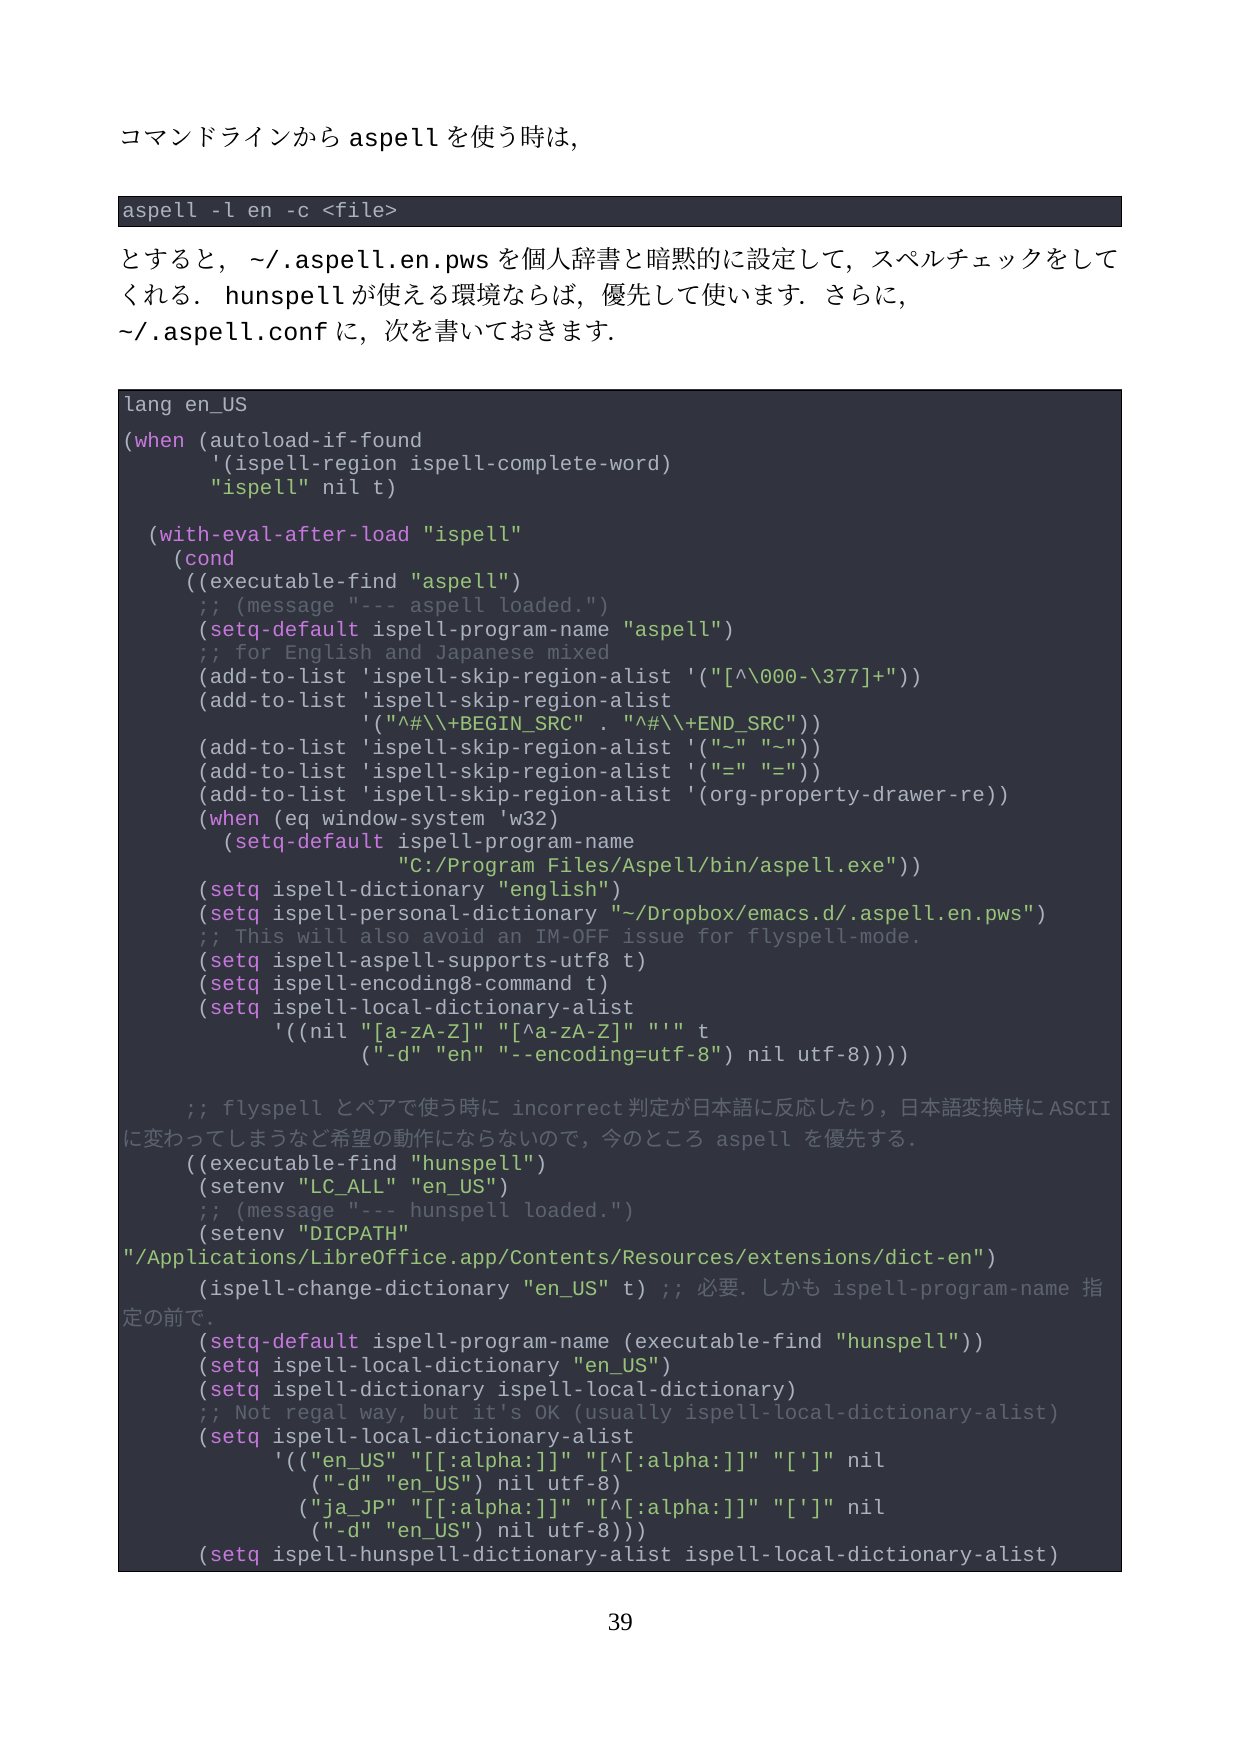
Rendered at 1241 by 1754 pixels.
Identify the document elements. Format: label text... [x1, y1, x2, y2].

text (setq ispell-hunspell-dictionary-alist ispell-local-dictionary-alist) [119, 1540, 1121, 1571]
text '("^#\\+BEGIN_SRC" . "^#\\+END_SRC")) [119, 709, 1121, 733]
text (with-eval-after-load "ispell" [119, 520, 1121, 544]
text (setq-default ispell-program-name (executable-find "hunspell")) [119, 1327, 1121, 1351]
text (add-to-list 'ispell-skip-region-alist [119, 686, 1121, 709]
text ;; (message "--- hunspell loaded.") [119, 1196, 1121, 1219]
text (setq ispell-local-dictionary-alist [119, 993, 1121, 1017]
text aspell -l en -c <file> [119, 197, 1121, 226]
text (setq-default ispell-program-name [119, 828, 1121, 851]
text ;; (message "--- aspell loaded.") [119, 591, 1121, 615]
text (setq ispell-aspell-supports-utf8 t) [119, 946, 1121, 969]
text lang en_US [119, 391, 1121, 417]
text ;; flyspell とペアで使う時に incorrect判定が日本語に反応したり，日本語変換時にASCIIに変わってしまうなど希望の動作にならないので，今のところ aspell を優先する． [119, 1088, 1121, 1148]
text (add-to-list 'ispell-skip-region-alist '("[^\000-\377]+")) [119, 662, 1121, 686]
text (setq ispell-dictionary ispell-local-dictionary) [119, 1375, 1121, 1398]
text (add-to-list 'ispell-skip-region-alist '(org-property-drawer-re)) [119, 780, 1121, 804]
text (setq ispell-dictionary "english") [119, 875, 1121, 898]
text (add-to-list 'ispell-skip-region-alist '("~" "~")) [119, 733, 1121, 757]
text (when (autoload-if-found [119, 426, 1121, 449]
text "C:/Program Files/Aspell/bin/aspell.exe")) [119, 851, 1121, 875]
text '(("en_US" "[[:alpha:]]" "[^[:alpha:]]" "[']" nil [119, 1446, 1121, 1469]
text '(ispell-region ispell-complete-word) [119, 449, 1121, 473]
text (setq ispell-encoding8-command t) [119, 969, 1121, 993]
text (setq ispell-local-dictionary "en_US") [119, 1351, 1121, 1375]
text (setq ispell-personal-dictionary "~/Dropbox/emacs.d/.aspell.en.pws") [119, 898, 1121, 922]
text ;; for English and Japanese mixed [119, 638, 1121, 662]
text ("-d" "en_US") nil utf-8))) [119, 1517, 1121, 1540]
text (setenv "LC_ALL" "en_US") [119, 1172, 1121, 1196]
text (add-to-list 'ispell-skip-region-alist '("=" "=")) [119, 757, 1121, 780]
text (setenv "DICPATH" "/Applications/LibreOffice.app/Contents/Resources/extensions/dict-en") [119, 1219, 1121, 1267]
text ("ja_JP" "[[:alpha:]]" "[^[:alpha:]]" "[']" nil [119, 1493, 1121, 1517]
text コマンドラインから aspell を使う時は， [118, 118, 1122, 183]
text (setq ispell-local-dictionary-alist [119, 1422, 1121, 1446]
text ;; This will also avoid an IM-OFF issue for flyspell-mode. [119, 922, 1121, 946]
text (ispell-change-dictionary "en_US" t) ;; 必要．しかも ispell-program-name 指定の前で． [119, 1267, 1121, 1327]
text ;; Not regal way, but it's OK (usually ispell-local-dictionary-alist) [119, 1398, 1121, 1422]
text '((nil "[a-zA-Z]" "[^a-zA-Z]" "'" t [119, 1017, 1121, 1040]
text (setq-default ispell-program-name "aspell") [119, 615, 1121, 638]
text とすると， ~/.aspell.en.pws を個人辞書と暗黙的に設定して，スペルチェックをしてくれる． hunspell が使える環境ならば，優先して使います．さらに， ~/.aspell.conf に，次を書いておきます． [118, 239, 1122, 377]
text (cond [119, 544, 1121, 567]
text ("-d" "en_US") nil utf-8) [119, 1469, 1121, 1493]
text ((executable-find "aspell") [119, 567, 1121, 591]
text ((executable-find "hunspell") [119, 1148, 1121, 1172]
text (when (eq window-system 'w32) [119, 804, 1121, 828]
text "ispell" nil t) [119, 473, 1121, 497]
text ("-d" "en" "--encoding=utf-8") nil utf-8)))) [119, 1040, 1121, 1064]
